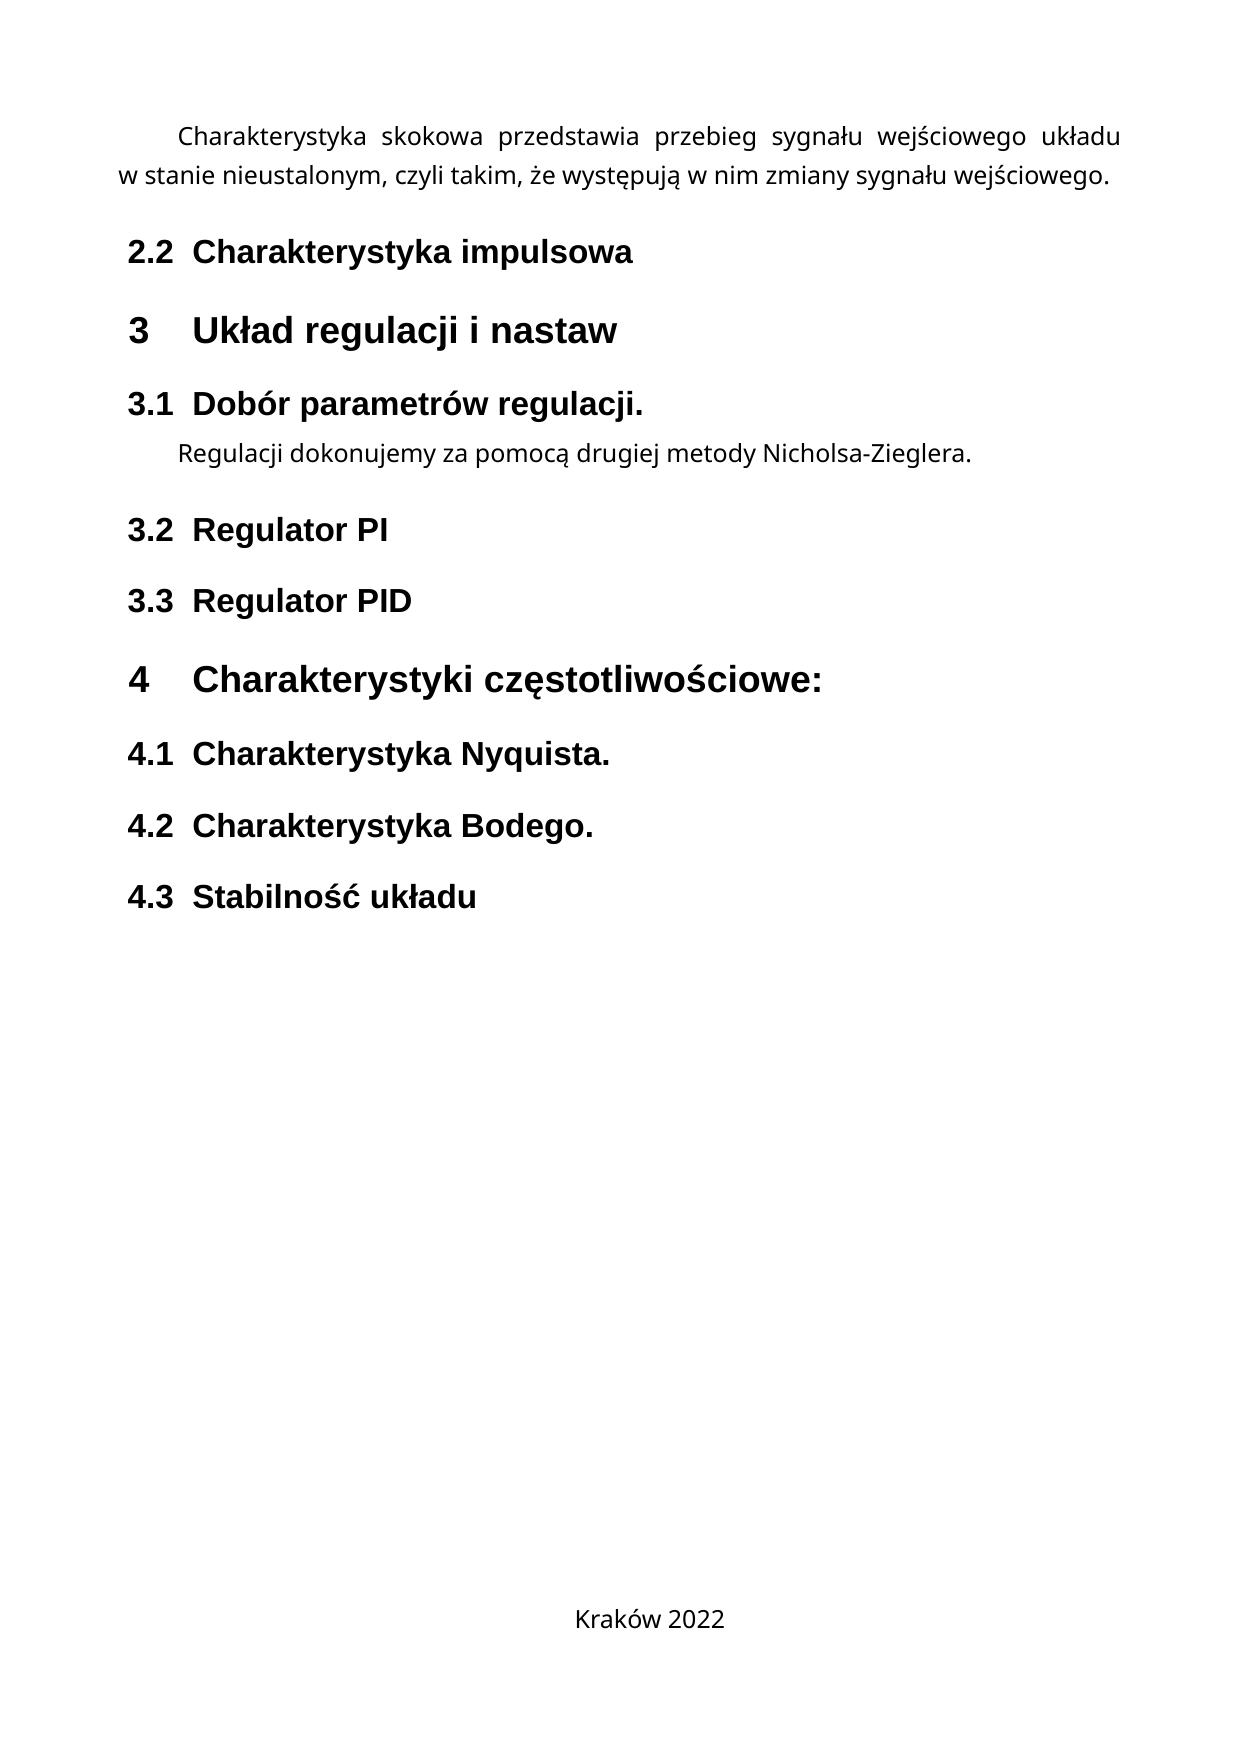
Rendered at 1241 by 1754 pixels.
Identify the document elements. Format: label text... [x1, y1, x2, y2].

subtitle Układ regulacji i nastaw [118, 308, 1122, 351]
subtitle Charakterystyka Bodego. [118, 806, 1122, 844]
subtitle Charakterystyka Nyquista. [118, 734, 1122, 772]
subtitle Stabilność układu [118, 877, 1122, 916]
subtitle Charakterystyki częstotliwościowe: [118, 657, 1122, 701]
text Charakterystyka skokowa przedstawia przebieg sygnału wejściowego układu w stanie nieustalonym, czyli takim, że występują w nim zmiany sygnału wejściowego. [118, 118, 1122, 191]
text Regulacji dokonujemy za pomocą drugiej metody Nicholsa-Zieglera. [118, 435, 1122, 469]
subtitle Regulator PID [118, 582, 1122, 620]
subtitle Dobór parametrów regulacji. [118, 384, 1122, 423]
subtitle Charakterystyka impulsowa [118, 232, 1122, 270]
subtitle Regulator PI [118, 510, 1122, 548]
